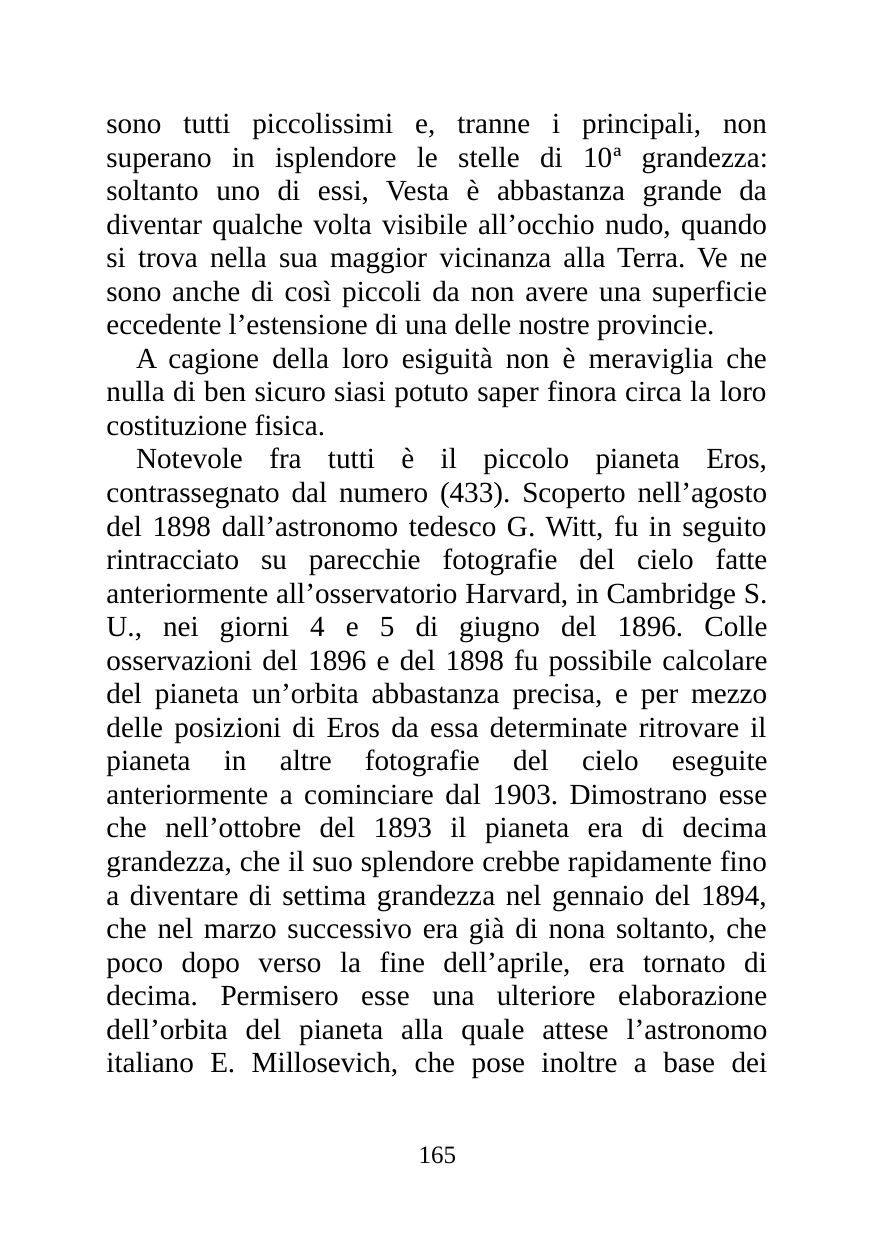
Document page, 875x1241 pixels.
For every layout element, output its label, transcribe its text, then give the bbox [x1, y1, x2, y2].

text A cagione della loro esiguità non è meraviglia che nulla di ben sicuro siasi potuto saper finora circa la loro costituzione fisica. [106, 341, 768, 442]
text sono tutti piccolissimi e, tranne i principali, non superano in isplendore le stelle di 10ª grandezza: soltanto uno di essi, Vesta è abbastanza grande da diventar qualche volta visibile all’occhio nudo, quando si trova nella sua maggior vicinanza alla Terra. Ve ne sono anche di così piccoli da non avere una superficie eccedente l’estensione di una delle nostre provincie. [106, 106, 768, 341]
text Notevole fra tutti è il piccolo pianeta Eros, contrassegnato dal numero (433). Scoperto nell’agosto del 1898 dall’astronomo tedesco G. Witt, fu in seguito rintracciato su parecchie fotografie del cielo fatte anteriormente all’osservatorio Harvard, in Cambridge S. U., nei giorni 4 e 5 di giugno del 1896. Colle osservazioni del 1896 e del 1898 fu possibile calcolare del pianeta un’orbita abbastanza precisa, e per mezzo delle posizioni di Eros da essa determinate ritrovare il pianeta in altre fotografie del cielo eseguite anteriormente a cominciare dal 1903. Dimostrano esse che nell’ottobre del 1893 il pianeta era di decima grandezza, che il suo splendore crebbe rapidamente fino a diventare di settima grandezza nel gennaio del 1894, che nel marzo successivo era già di nona soltanto, che poco dopo verso la fine dell’aprile, era tornato di decima. Permisero esse una ulteriore elaborazione dell’orbita del pianeta alla quale attese l’astronomo italiano E. Millosevich, che pose inoltre a base dei [106, 442, 768, 1079]
